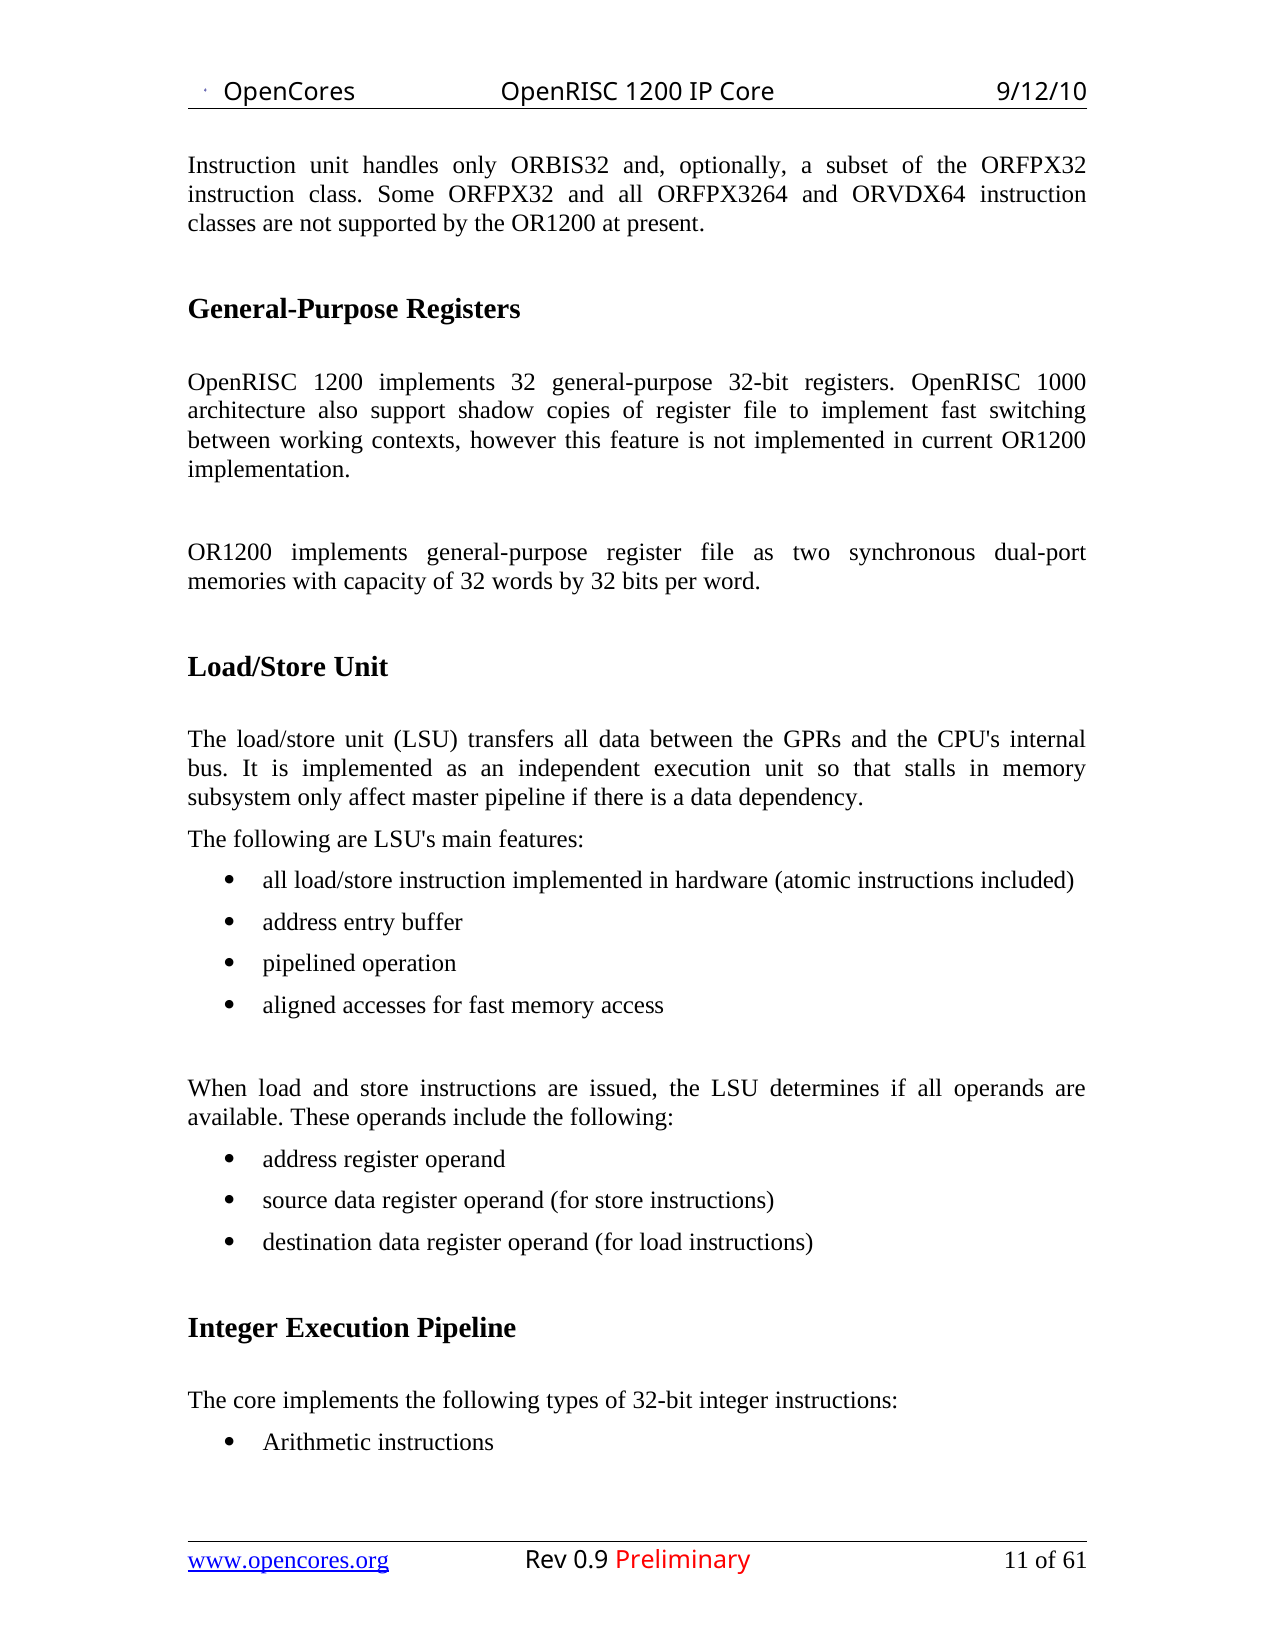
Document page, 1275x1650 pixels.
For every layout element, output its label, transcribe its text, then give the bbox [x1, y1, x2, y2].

text OpenRISC 1200 implements 32 general-purpose 32-bit registers. OpenRISC 1000 architecture also support shadow copies of register file to implement fast switching between working contexts, however this feature is not implemented in current OR1200 implementation. [187, 366, 1087, 483]
list destination data register operand (for load instructions) [225, 1227, 1087, 1256]
subtitle Load/Store Unit [187, 649, 1087, 682]
text OR1200 implements general-purpose register file as two synchronous dual-port memories with capacity of 32 words by 32 bits per word. [187, 537, 1087, 595]
text The load/store unit (LSU) transfers all data between the GPRs and the CPU's internal bus. It is implemented as an independent execution unit so that stalls in memory subsystem only affect master pipeline if there is a data dependency. [187, 724, 1087, 811]
list address register operand [225, 1144, 1087, 1173]
text When load and store instructions are issued, the LSU determines if all operands are available. These operands include the following: [187, 1073, 1087, 1131]
list source data register operand (for store instructions) [225, 1185, 1087, 1214]
text Instruction unit handles only ORBIS32 and, optionally, a subset of the ORFPX32 instruction class. Some ORFPX32 and all ORFPX3264 and ORVDX64 instruction classes are not supported by the OR1200 at present. [187, 150, 1087, 237]
list Arithmetic instructions [225, 1427, 1087, 1456]
text The core implements the following types of 32-bit integer instructions: [187, 1385, 1087, 1414]
subtitle General-Purpose Registers [187, 291, 1087, 325]
list address entry buffer [225, 907, 1087, 936]
list aligned accesses for fast memory access [225, 990, 1087, 1019]
list all load/store instruction implemented in hardware (atomic instructions included) [225, 865, 1087, 894]
subtitle Integer Execution Pipeline [187, 1310, 1087, 1343]
list pipelined operation [225, 948, 1087, 977]
text The following are LSU's main features: [187, 824, 1087, 853]
